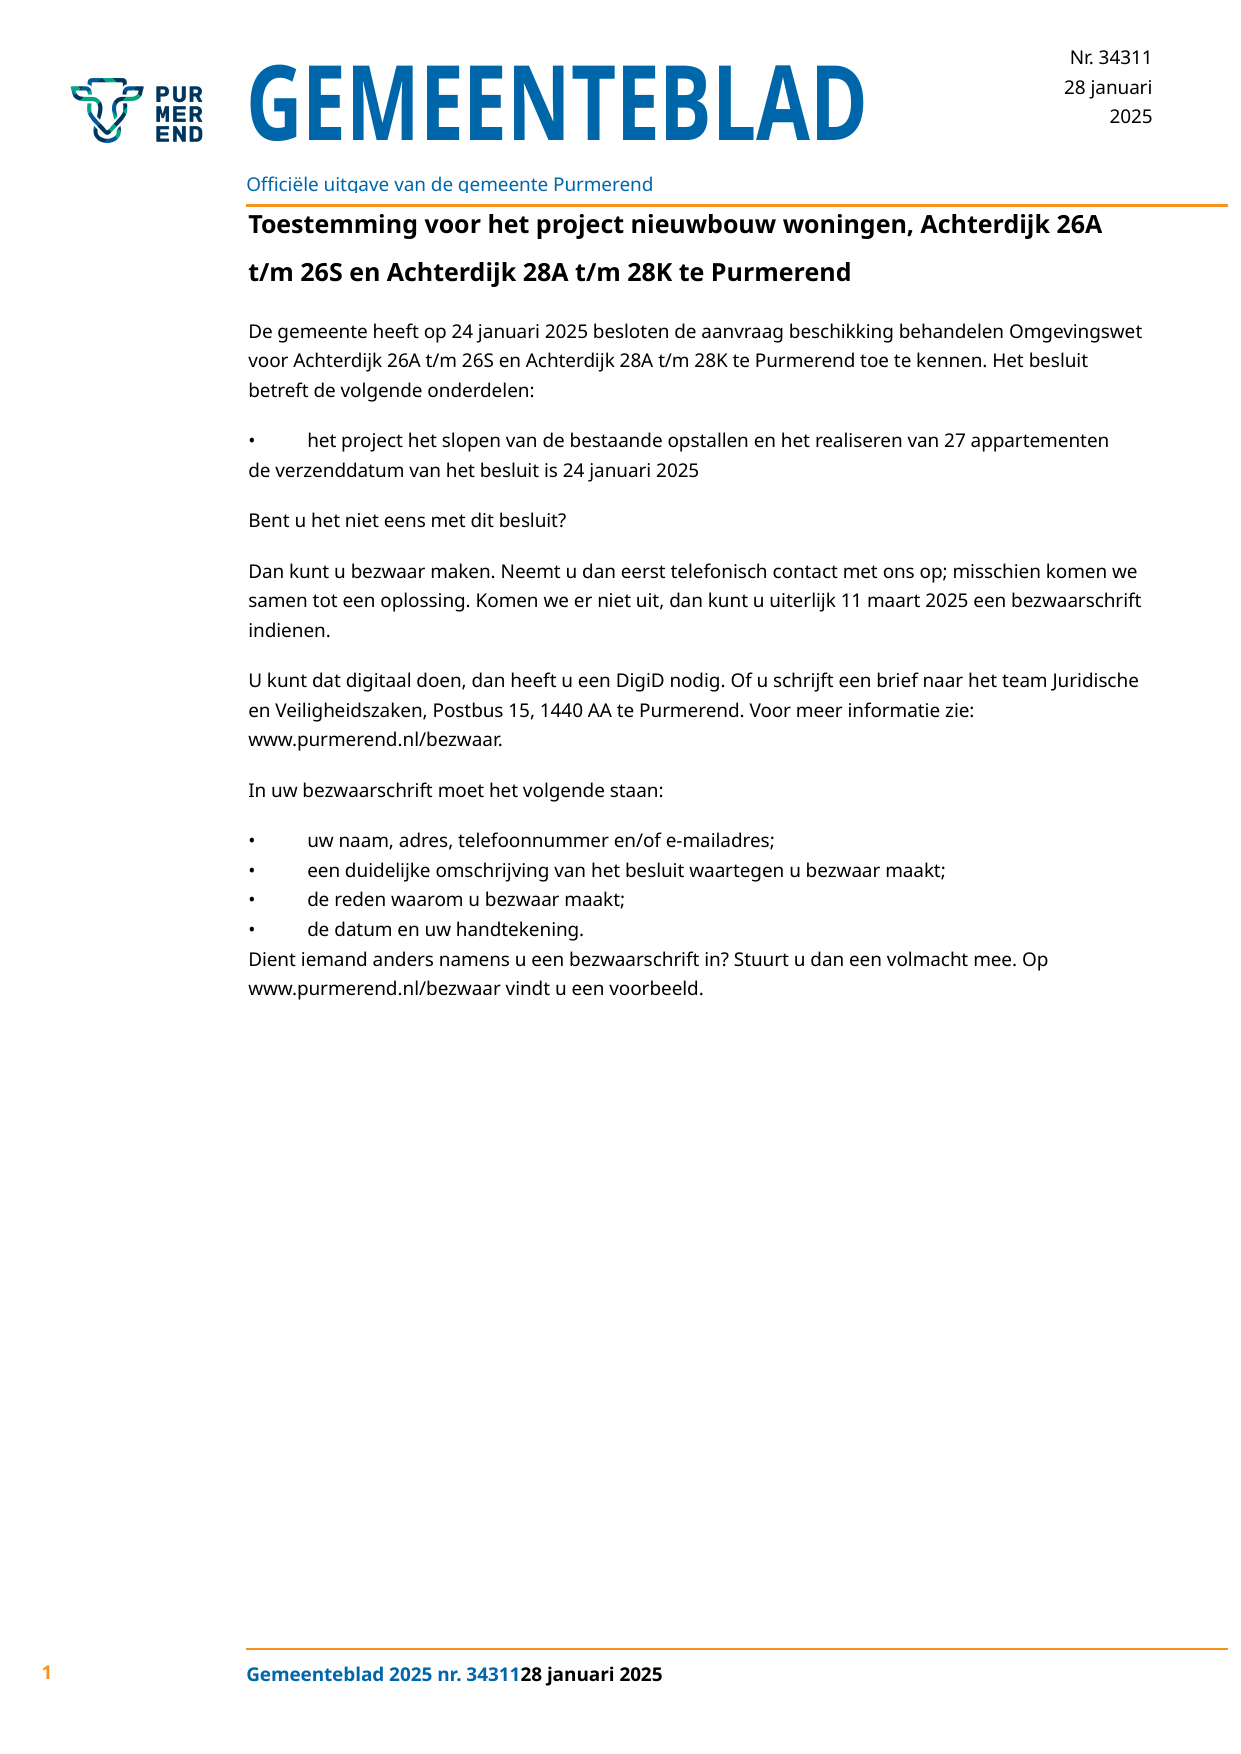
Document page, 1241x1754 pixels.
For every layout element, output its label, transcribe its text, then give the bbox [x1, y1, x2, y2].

text de verzenddatum van het besluit is 24 januari 2025 [248, 457, 1152, 483]
text Bent u het niet eens met dit besluit? [248, 507, 1152, 533]
text De gemeente heeft op 24 januari 2025 besloten de aanvraag beschikking behandelen Omgevingswet voor Achterdijk 26A t/m 26S en Achterdijk 28A t/m 28K te Purmerend toe te kennen. Het besluit betreft de volgende onderdelen: [248, 318, 1152, 403]
text Dan kunt u bezwaar maken. Neemt u dan eerst telefonisch contact met ons op; misschien komen we samen tot een oplossing. Komen we er niet uit, dan kunt u uiterlijk 11 maart 2025 een bezwaarschrift indienen. [248, 558, 1152, 643]
list het project het slopen van de bestaande opstallen en het realiseren van 27 appartementen [248, 427, 1152, 453]
list een duidelijke omschrijving van het besluit waartegen u bezwaar maakt; [248, 857, 1152, 883]
list de datum en uw handtekening. [248, 916, 1152, 942]
list uw naam, adres, telefoonnummer en/of e-mailadres; [248, 827, 1152, 853]
text Toestemming voor het project nieuwbouw woningen, Achterdijk 26A t/m 26S en Achterdijk 28A t/m 28K te Purmerend [248, 207, 1152, 288]
list de reden waarom u bezwaar maakt; [248, 887, 1152, 912]
text U kunt dat digitaal doen, dan heeft u een DigiD nodig. Of u schrijft een brief naar het team Juridische en Veiligheidszaken, Postbus 15, 1440 AA te Purmerend. Voor meer informatie zie: www.purmerend.nl/bezwaar. [248, 667, 1152, 752]
text In uw bezwaarschrift moet het volgende staan: [248, 777, 1152, 803]
picture [41, 47, 231, 172]
text Dient iemand anders namens u een bezwaarschrift in? Stuurt u dan een volmacht mee. Op www.purmerend.nl/bezwaar vindt u een voorbeeld. [248, 946, 1152, 1001]
